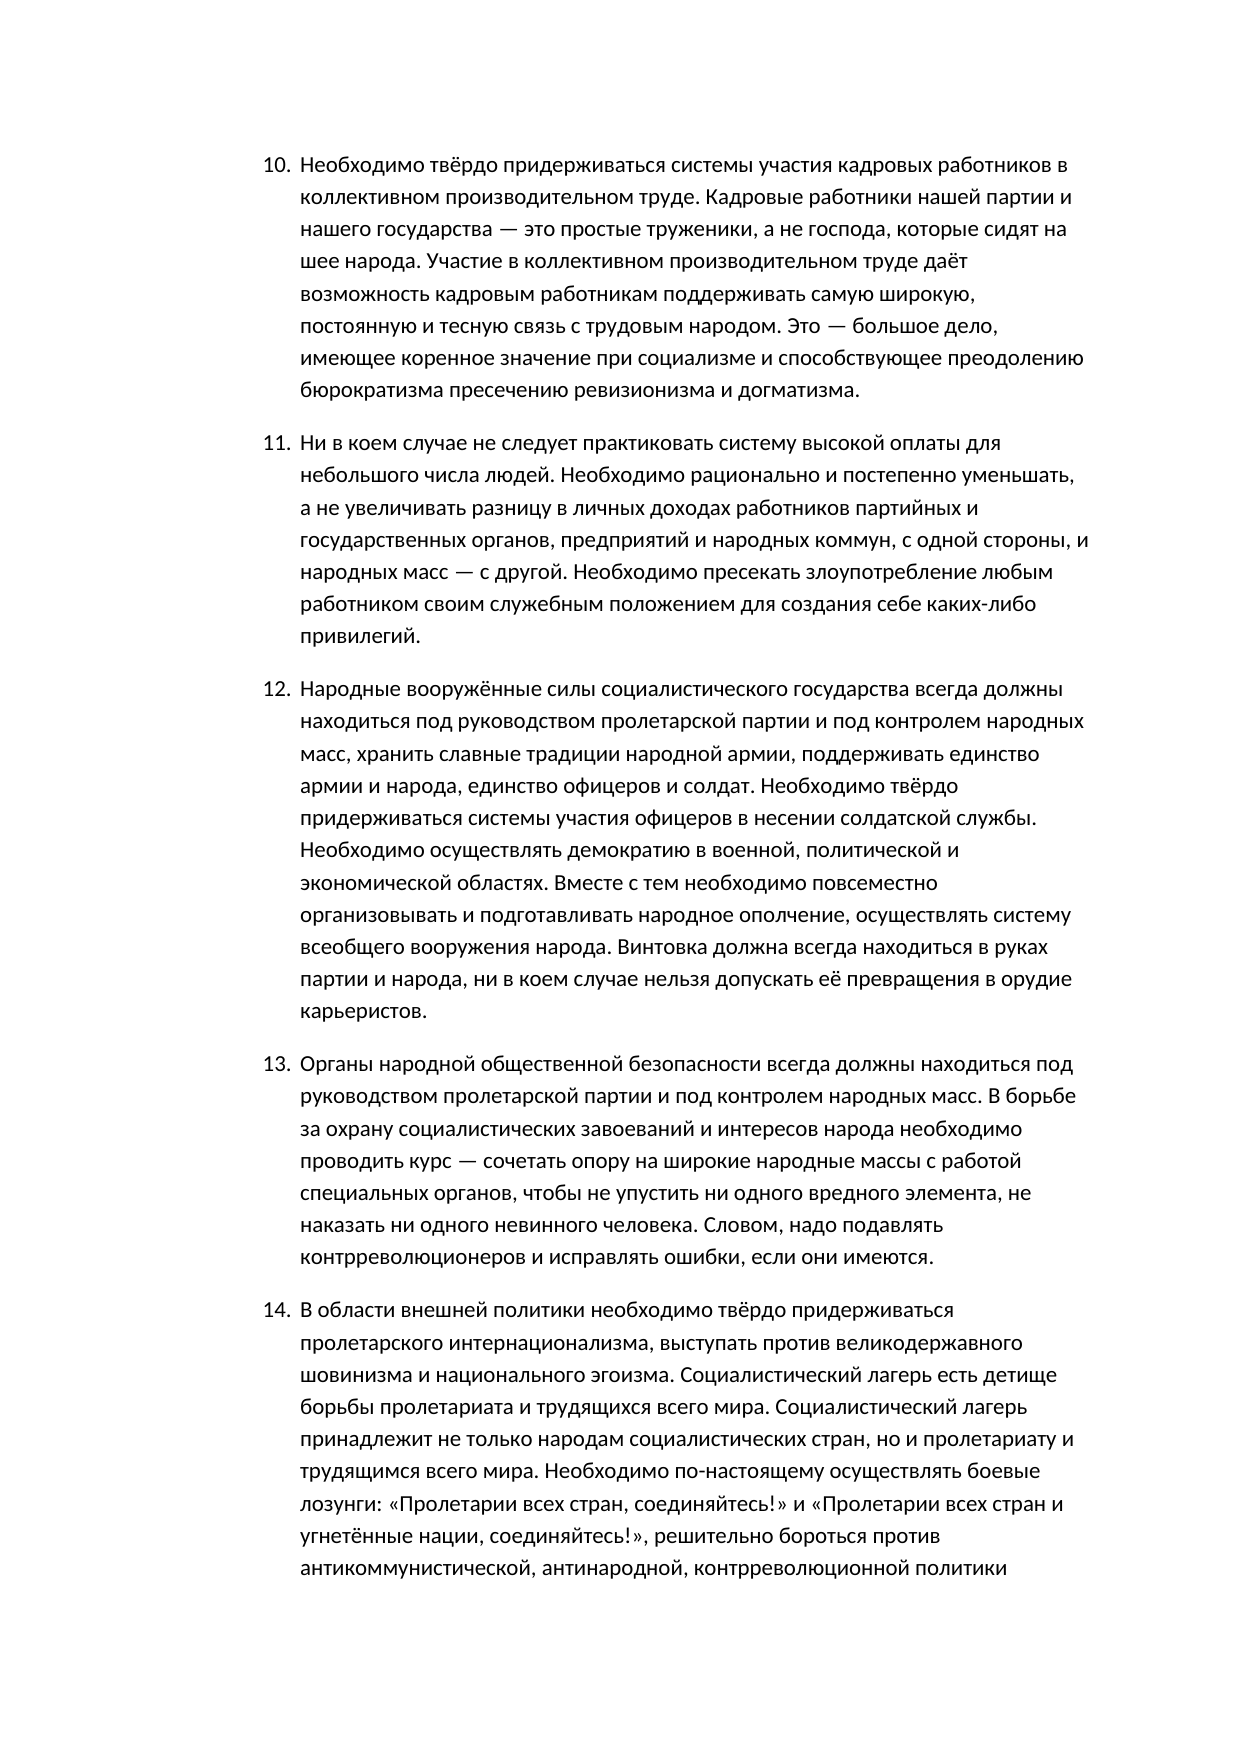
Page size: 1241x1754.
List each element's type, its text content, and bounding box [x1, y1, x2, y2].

list Народные вооружённые силы социалистического государства всегда должны находиться под руководством пролетарской партии и под контролем народных масс, хранить славные традиции народной армии, поддерживать единство армии и народа, единство офицеров и солдат. Необходимо твёрдо придерживаться системы участия офицеров в несении солдатской службы. Необходимо осуществлять демократию в военной, политической и экономической областях. Вместе с тем необходимо повсеместно организовывать и подготавливать народное ополчение, осуществлять систему всеобщего вооружения народа. Винтовка должна всегда находиться в руках партии и народа, ни в коем случае нельзя допускать её превращения в орудие карьеристов. [262, 674, 1091, 1024]
list В области внешней политики необходимо твёрдо придерживаться пролетарского интернационализма, выступать против великодержавного шовинизма и национального эгоизма. Социалистический лагерь есть детище борьбы пролетариата и трудящихся всего мира. Социалистический лагерь принадлежит не только народам социалистических стран, но и пролетариату и трудящимся всего мира. Необходимо по-настоящему осуществлять боевые лозунги: «Пролетарии всех стран, соединяйтесь!» и «Пролетарии всех стран и угнетённые нации, соединяйтесь!», решительно бороться против антикоммунистической, антинародной, контрреволюционной политики [262, 1296, 1091, 1581]
list Органы народной общественной безопасности всегда должны находиться под руководством пролетарской партии и под контролем народных масс. В борьбе за охрану социалистических завоеваний и интересов народа необходимо проводить курс — сочетать опору на широкие народные массы с работой специальных органов, чтобы не упустить ни одного вредного элемента, не наказать ни одного невинного человека. Словом, надо подавлять контрреволюционеров и исправлять ошибки, если они имеются. [262, 1049, 1091, 1271]
list Необходимо твёрдо придерживаться системы участия кадровых работников в коллективном производительном труде. Кадровые работники нашей партии и нашего государства — это простые труженики, а не господа, которые сидят на шее народа. Участие в коллективном производительном труде даёт возможность кадровым работникам поддерживать самую широкую, постоянную и тесную связь с трудовым народом. Это — большое дело, имеющее коренное значение при социализме и способствующее преодолению бюрократизма пресечению ревизионизма и догматизма. [262, 150, 1091, 403]
list Ни в коем случае не следует практиковать систему высокой оплаты для небольшого числа людей. Необходимо рационально и постепенно уменьшать, а не увеличивать разницу в личных доходах работников партийных и государственных органов, предприятий и народных коммун, с одной стороны, и народных масс — с другой. Необходимо пресекать злоупотребление любым работником своим служебным положением для создания себе каких-либо привилегий. [262, 428, 1091, 649]
